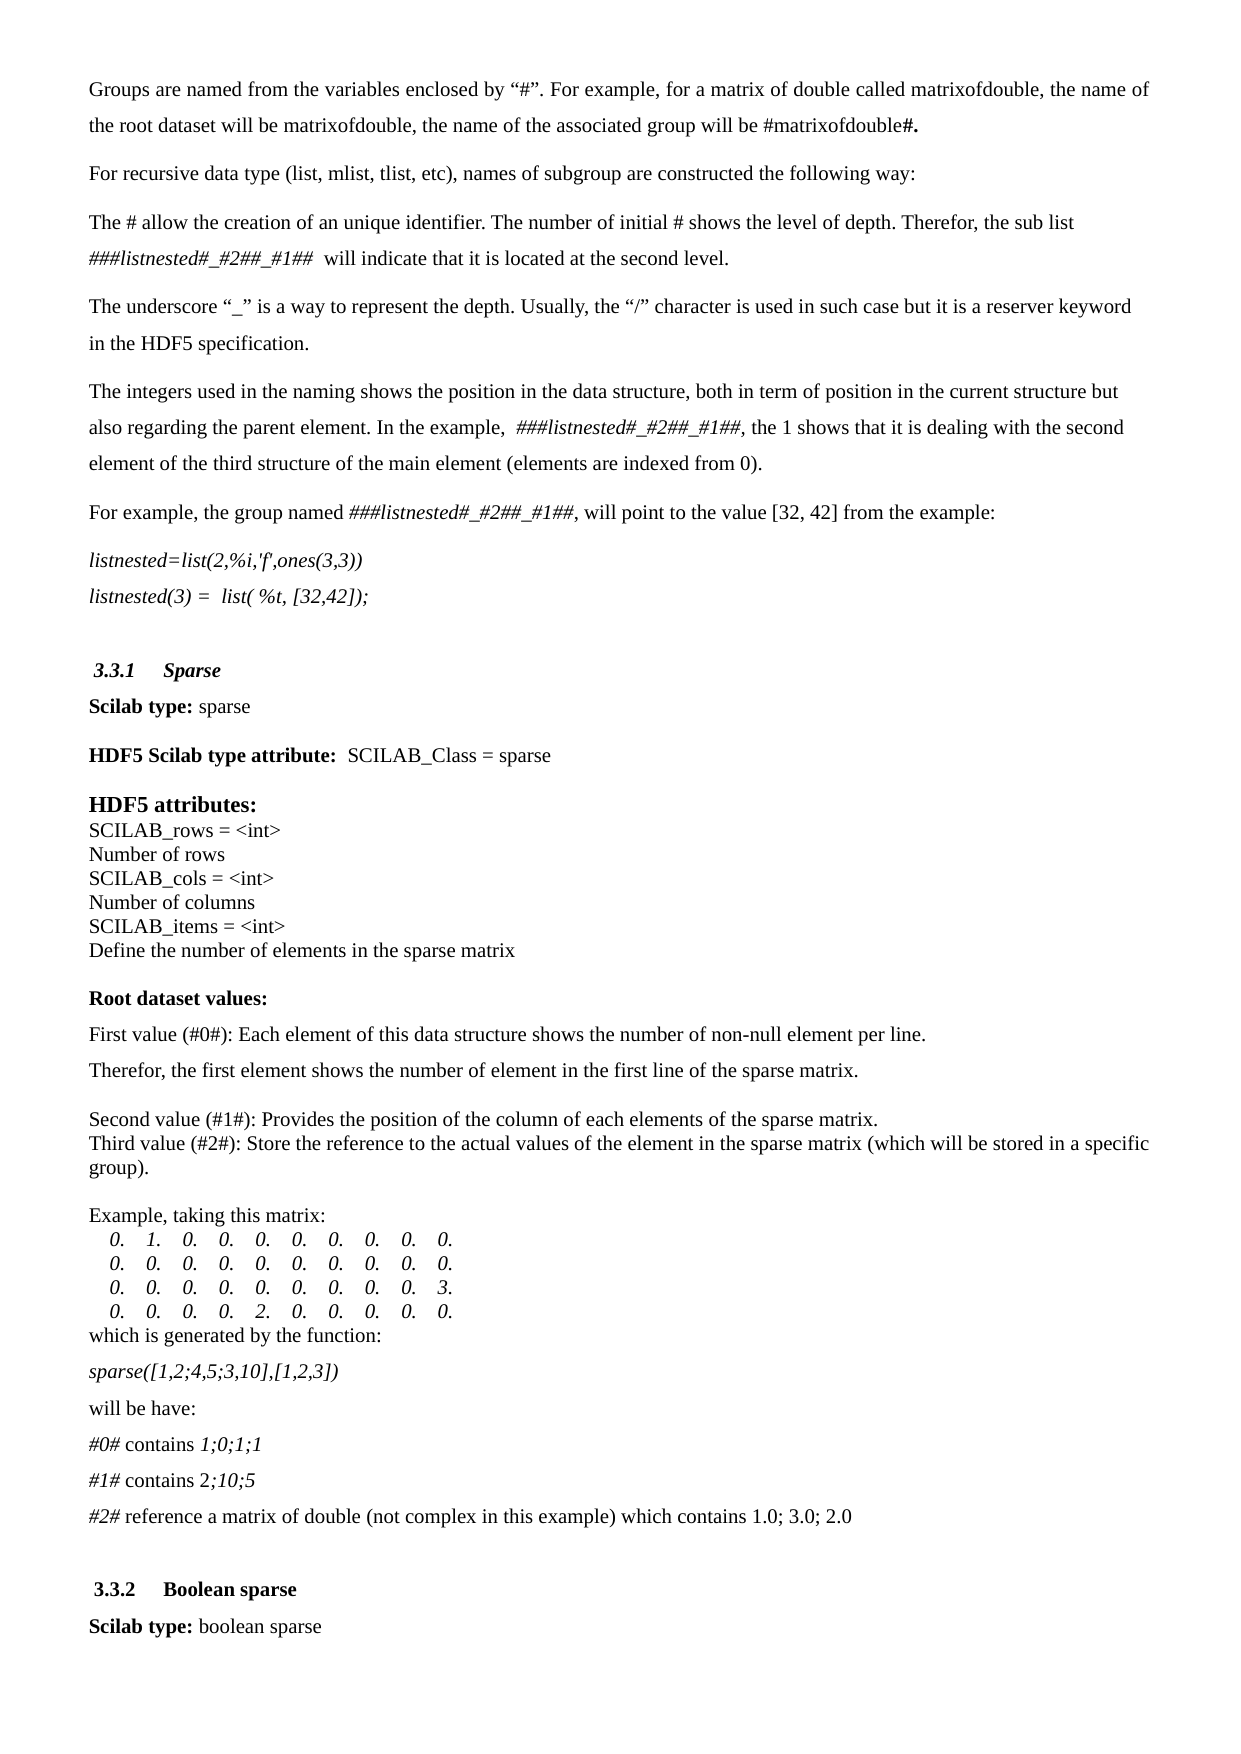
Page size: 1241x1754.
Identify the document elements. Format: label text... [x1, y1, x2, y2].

text HDF5 Scilab type attribute: SCILAB_Class = sparse [88, 743, 1152, 767]
text Scilab type: sparse [88, 694, 1152, 718]
text Root dataset values: First value (#0#): Each element of this data structure shows the number of non-null element per line. Therefor, the first element shows the number of element in the first line of the sparse matrix. [88, 986, 1152, 1082]
text 0. 0. 0. 0. 0. 0. 0. 0. 0. 0. [88, 1251, 1152, 1275]
text SCILAB_cols = <int> [88, 866, 1152, 890]
text The # allow the creation of an unique identifier. The number of initial # shows the level of depth. Therefor, the sub list ###listnested#_#2##_#1## will indicate that it is located at the second level. [88, 210, 1152, 270]
text Groups are named from the variables enclosed by “#”. For example, for a matrix of double called matrixofdouble, the name of the root dataset will be matrixofdouble, the name of the associated group will be #matrixofdouble#. [88, 77, 1152, 137]
text Example, taking this matrix: [88, 1203, 1152, 1227]
text Second value (#1#): Provides the position of the column of each elements of the sparse matrix. Third value (#2#): Store the reference to the actual values of the element in the sparse matrix (which will be stored in a specific group). [88, 1107, 1152, 1179]
text SCILAB_items = <int> Define the number of elements in the sparse matrix [88, 914, 1152, 962]
text listnested=list(2,%i,'f',ones(3,3)) listnested(3) = list( %t, [32,42]); [88, 548, 1152, 608]
text For example, the group named ###listnested#_#2##_#1##, will point to the value [32, 42] from the example: [88, 500, 1152, 524]
text Scilab type: boolean sparse [88, 1614, 1152, 1638]
text 0. 0. 0. 0. 2. 0. 0. 0. 0. 0. [88, 1299, 1152, 1323]
subtitle Sparse [88, 658, 1152, 682]
text 0. 0. 0. 0. 0. 0. 0. 0. 0. 3. [88, 1275, 1152, 1299]
text The underscore “_” is a way to represent the depth. Usually, the “/” character is used in such case but it is a reserver keyword in the HDF5 specification. [88, 294, 1152, 354]
subtitle Boolean sparse [88, 1577, 1152, 1601]
text Number of columns [88, 890, 1152, 914]
text HDF5 attributes: SCILAB_rows = <int> Number of rows [88, 791, 1152, 866]
text For recursive data type (list, mlist, tlist, etc), names of subgroup are constructed the following way: [88, 161, 1152, 185]
text The integers used in the naming shows the position in the data structure, both in term of position in the current structure but also regarding the parent element. In the example, ###listnested#_#2##_#1##, the 1 shows that it is dealing with the second element of the third structure of the main element (elements are indexed from 0). [88, 379, 1152, 475]
text 0. 1. 0. 0. 0. 0. 0. 0. 0. 0. [88, 1227, 1152, 1251]
text which is generated by the function: sparse([1,2;4,5;3,10],[1,2,3]) will be have: #0# contains 1;0;1;1 #1# contains 2;10;5 #2# reference a matrix of double (not complex in this example) which contains 1.0; 3.0; 2.0 [88, 1323, 1152, 1528]
